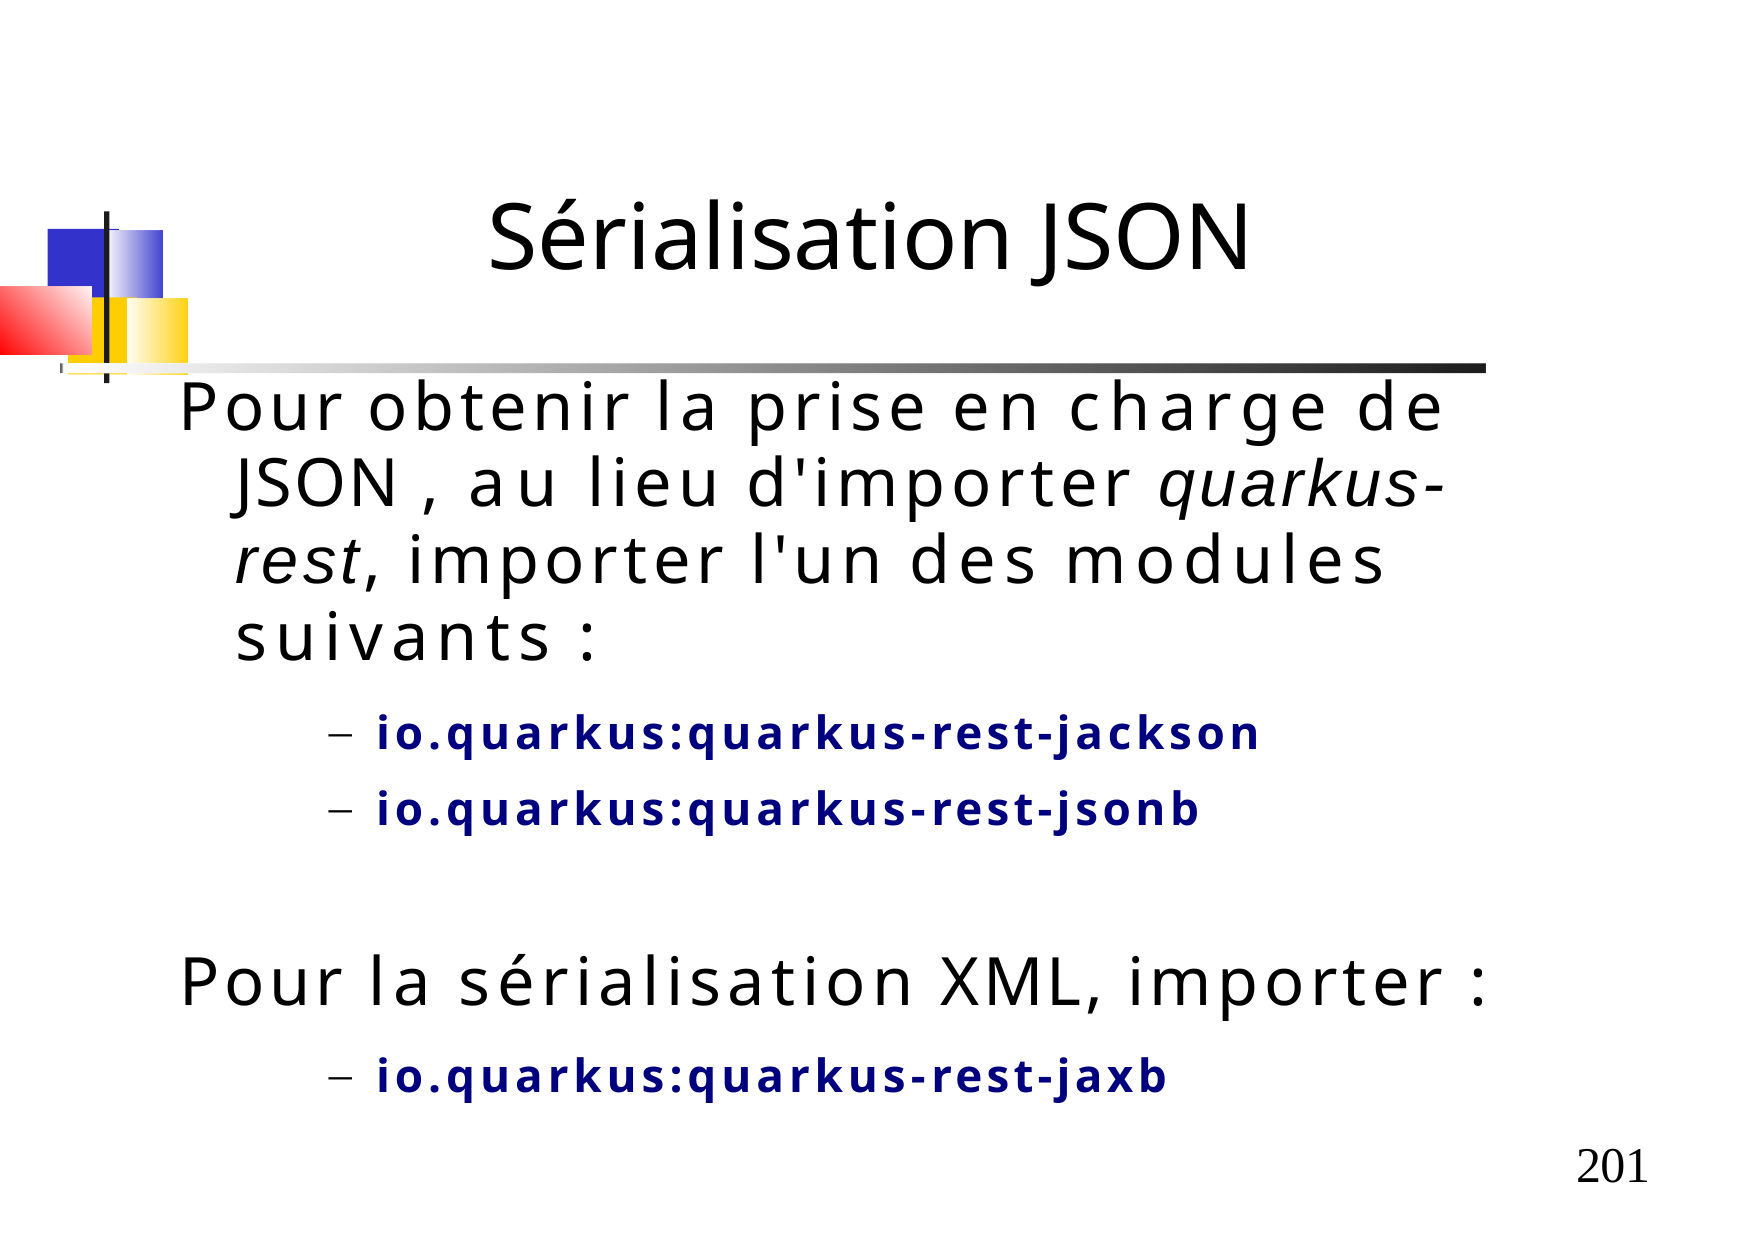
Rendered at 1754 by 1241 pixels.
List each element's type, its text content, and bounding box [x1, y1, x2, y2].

picture [60, 229, 179, 384]
title Sérialisation JSON [179, 183, 1564, 393]
slide_number 201 [1569, 1135, 1660, 1241]
picture [0, 285, 92, 355]
text_box Pour obtenir la prise en charge de JSON , au lieu d'importer quarkus-rest, importer l'un des modules suivants : io.quarkus:quarkus-rest-jackson io.quarkus:quarkus-rest-jsonb Pour la sérialisation XML, importer : io.quarkus:quarkus-rest-jaxb [177, 363, 1546, 1103]
